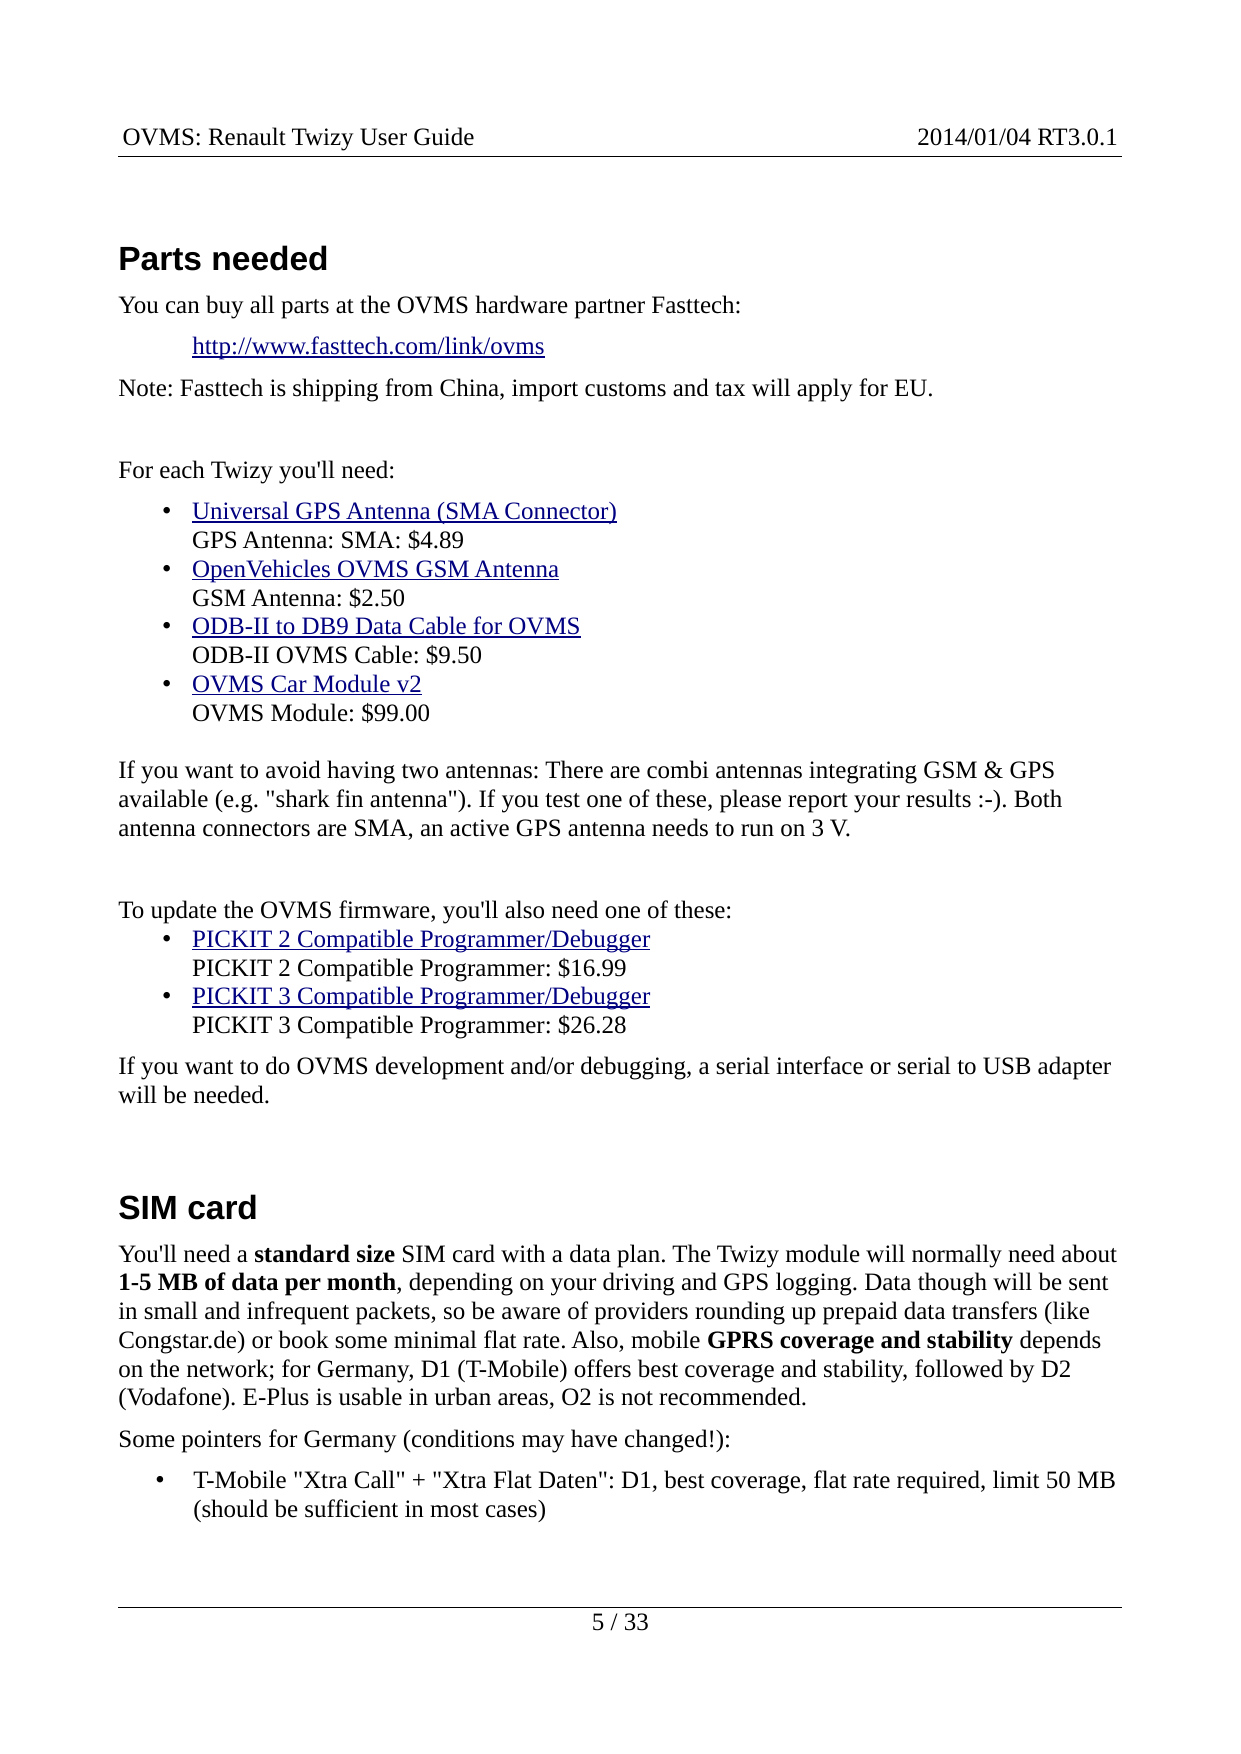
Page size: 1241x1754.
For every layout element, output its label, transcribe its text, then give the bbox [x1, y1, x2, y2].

list ODB-II to DB9 Data Cable for OVMS ODB-II OVMS Cable: $9.50 [162, 611, 1122, 669]
text You can buy all parts at the OVMS hardware partner Fasttech: [118, 290, 1122, 319]
list OVMS Car Module v2 OVMS Module: $99.00 [162, 669, 1122, 726]
text If you want to avoid having two antennas: There are combi antennas integrating GSM & GPS available (e.g. "shark fin antenna"). If you test one of these, please report your results :-). Both antenna connectors are SMA, an active GPS antenna needs to run on 3 V. [118, 755, 1122, 841]
subtitle SIM card [118, 1188, 1122, 1226]
text Note: Fasttech is shipping from China, import customs and tax will apply for EU. [118, 373, 1122, 401]
text For each Twizy you'll need: [118, 455, 1122, 484]
list T-Mobile "Xtra Call" + "Xtra Flat Daten": D1, best coverage, flat rate required, limit 50 MB (should be sufficient in most cases) [156, 1465, 1122, 1522]
list Universal GPS Antenna (SMA Connector) GPS Antenna: SMA: $4.89 [162, 496, 1122, 554]
list OpenVehicles OVMS GSM Antenna GSM Antenna: $2.50 [162, 554, 1122, 611]
text You'll need a standard size SIM card with a data plan. The Twizy module will normally need about 1-5 MB of data per month, depending on your driving and GPS logging. Data though will be sent in small and infrequent packets, so be aware of providers rounding up prepaid data transfers (like Congstar.de) or book some minimal flat rate. Also, mobile GPRS coverage and stability depends on the network; for Germany, D1 (T-Mobile) offers best coverage and stability, followed by D2 (Vodafone). E-Plus is usable in urban areas, O2 is not recommended. [118, 1239, 1122, 1411]
subtitle Parts needed [118, 239, 1122, 278]
text To update the OVMS firmware, you'll also need one of these: [118, 895, 1122, 924]
list PICKIT 3 Compatible Programmer/Debugger PICKIT 3 Compatible Programmer: $26.28 [162, 981, 1122, 1039]
text http://www.fasttech.com/link/ovms [118, 331, 1122, 360]
text If you want to do OVMS development and/or debugging, a serial interface or serial to USB adapter will be needed. [118, 1051, 1122, 1109]
text Some pointers for Germany (conditions may have changed!): [118, 1424, 1122, 1452]
list PICKIT 2 Compatible Programmer/Debugger PICKIT 2 Compatible Programmer: $16.99 [162, 924, 1122, 981]
